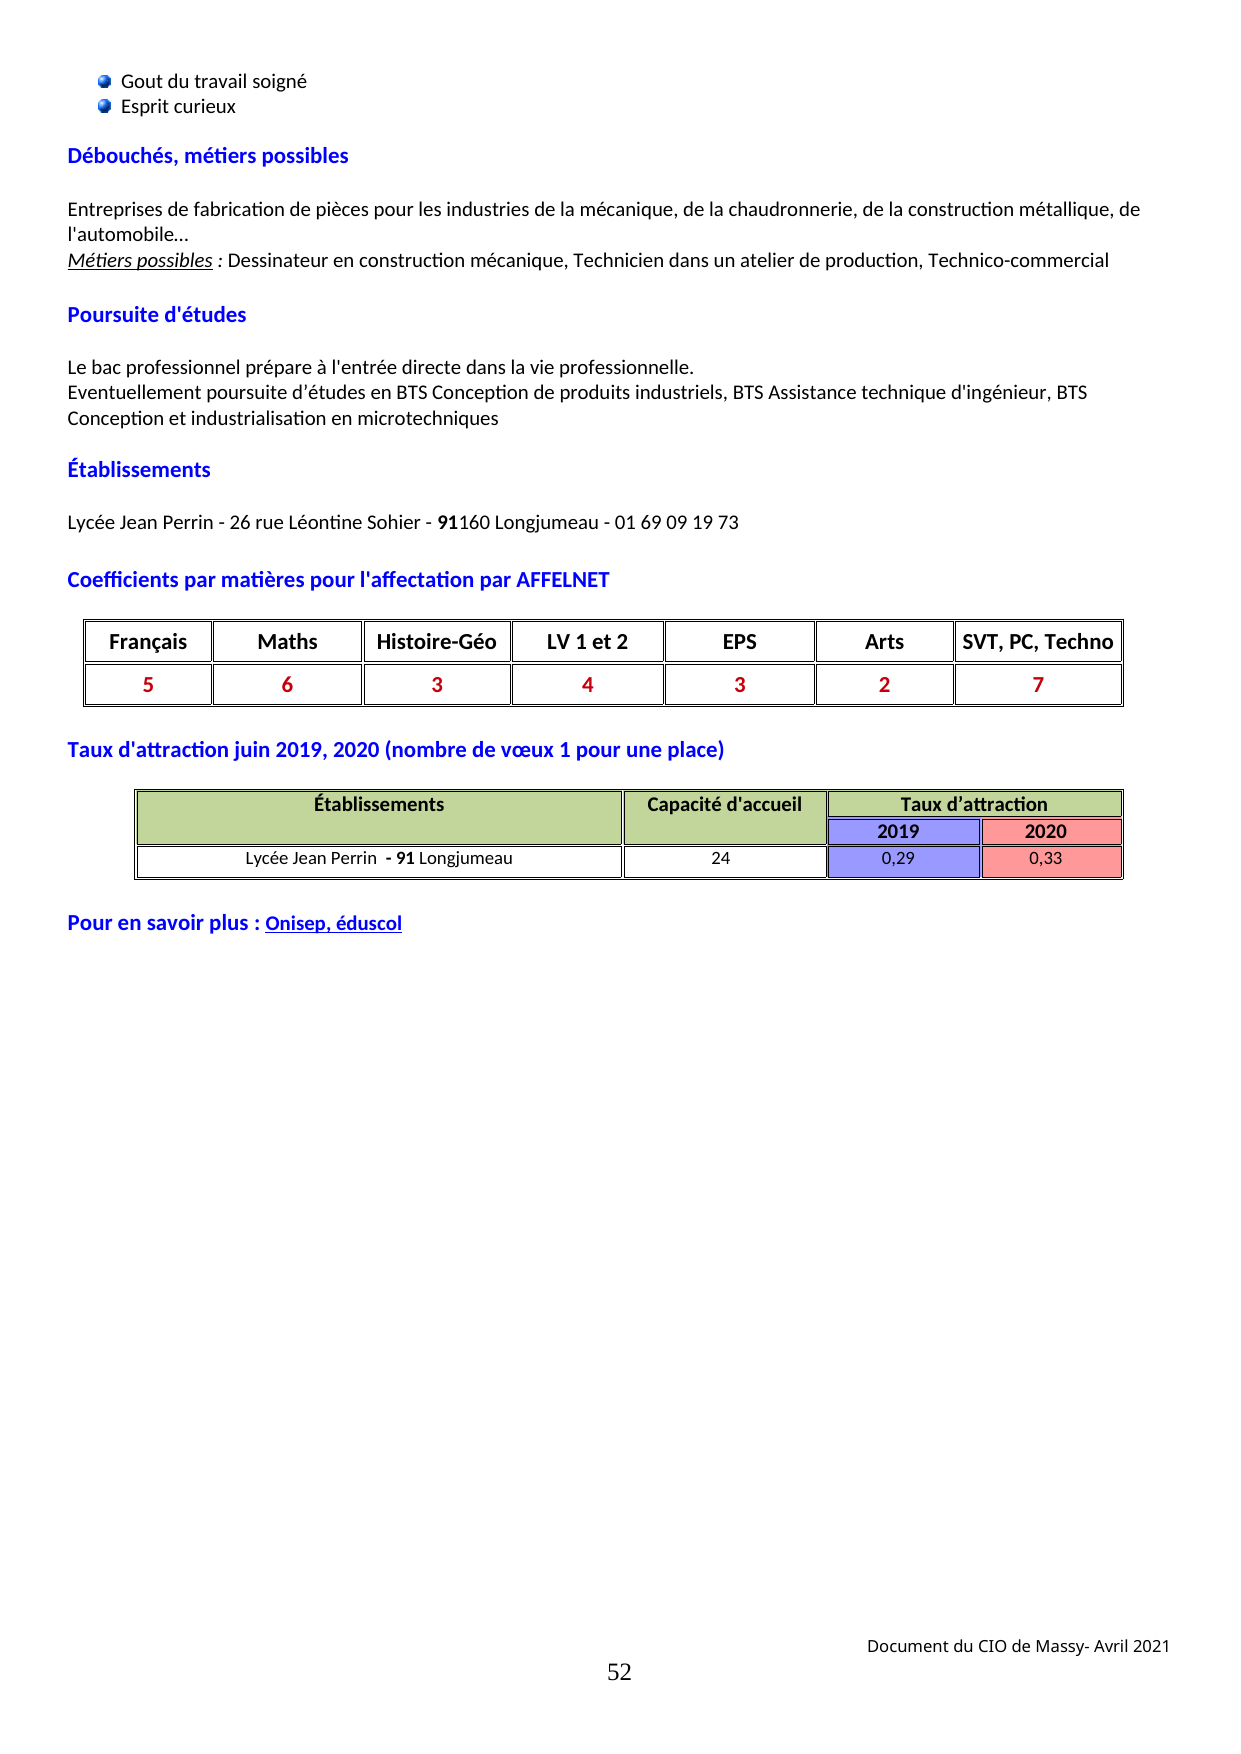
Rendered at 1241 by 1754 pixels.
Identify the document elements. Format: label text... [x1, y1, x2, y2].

table_cell 2019 [829, 820, 979, 844]
table_cell 3 [666, 665, 814, 704]
table_header SVT, PC, Techno [956, 622, 1121, 661]
text Taux d'attraction juin 2019, 2020 (nombre de vœux 1 pour une place) [67, 735, 1171, 763]
list Entreprises de fabrication de pièces pour les industries de la mécanique, de la chaudronnerie, de la construction métallique, de l'automobile… [67, 196, 1171, 247]
picture [98, 75, 111, 88]
table_cell 0,29 [829, 847, 979, 877]
table_header Histoire-Géo [365, 622, 510, 661]
text Lycée Jean Perrin - 26 rue Léontine Sohier - 91160 Longjumeau - 01 69 09 19 73 [67, 509, 1171, 534]
table_cell 2 [817, 665, 953, 704]
subtitle Coefficients par matières pour l'affectation par AFFELNET [67, 565, 1171, 593]
table_header EPS [666, 622, 814, 661]
table_header LV 1 et 2 [513, 622, 663, 661]
text Métiers possibles : Dessinateur en construction mécanique, Technicien dans un atelier de production, Technico-commercial [67, 247, 1171, 272]
table_cell 5 [86, 665, 211, 704]
subtitle Pour en savoir plus : Onisep, éduscol [67, 908, 1171, 936]
table_cell 6 [214, 665, 361, 704]
table_header Taux d’attraction [829, 792, 1121, 816]
subtitle Établissements [67, 456, 1171, 484]
picture [98, 99, 111, 113]
table_cell 24 [625, 847, 826, 877]
list Gout du travail soigné [67, 69, 1171, 94]
table_header Capacité d'accueil [625, 792, 826, 844]
text Eventuellement poursuite d’études en BTS Conception de produits industriels, BTS Assistance technique d'ingénieur, BTS Conception et industrialisation en microtechniques [67, 379, 1171, 430]
table_cell 3 [365, 665, 510, 704]
list Débouchés, métiers possibles [67, 143, 1171, 168]
list Esprit curieux [67, 94, 1171, 119]
table_header Établissements [138, 792, 621, 844]
table_cell Lycée Jean Perrin - 91 Longjumeau [138, 847, 621, 877]
table_cell 0,33 [983, 847, 1121, 877]
text Le bac professionnel prépare à l'entrée directe dans la vie professionnelle. [67, 354, 1171, 379]
table_header Arts [817, 622, 953, 661]
table_header Maths [214, 622, 361, 661]
subtitle Poursuite d'études [67, 301, 1171, 328]
table_cell 4 [513, 665, 663, 704]
table_header Français [86, 622, 211, 661]
table_cell 2020 [983, 820, 1121, 844]
table_cell 7 [956, 665, 1121, 704]
